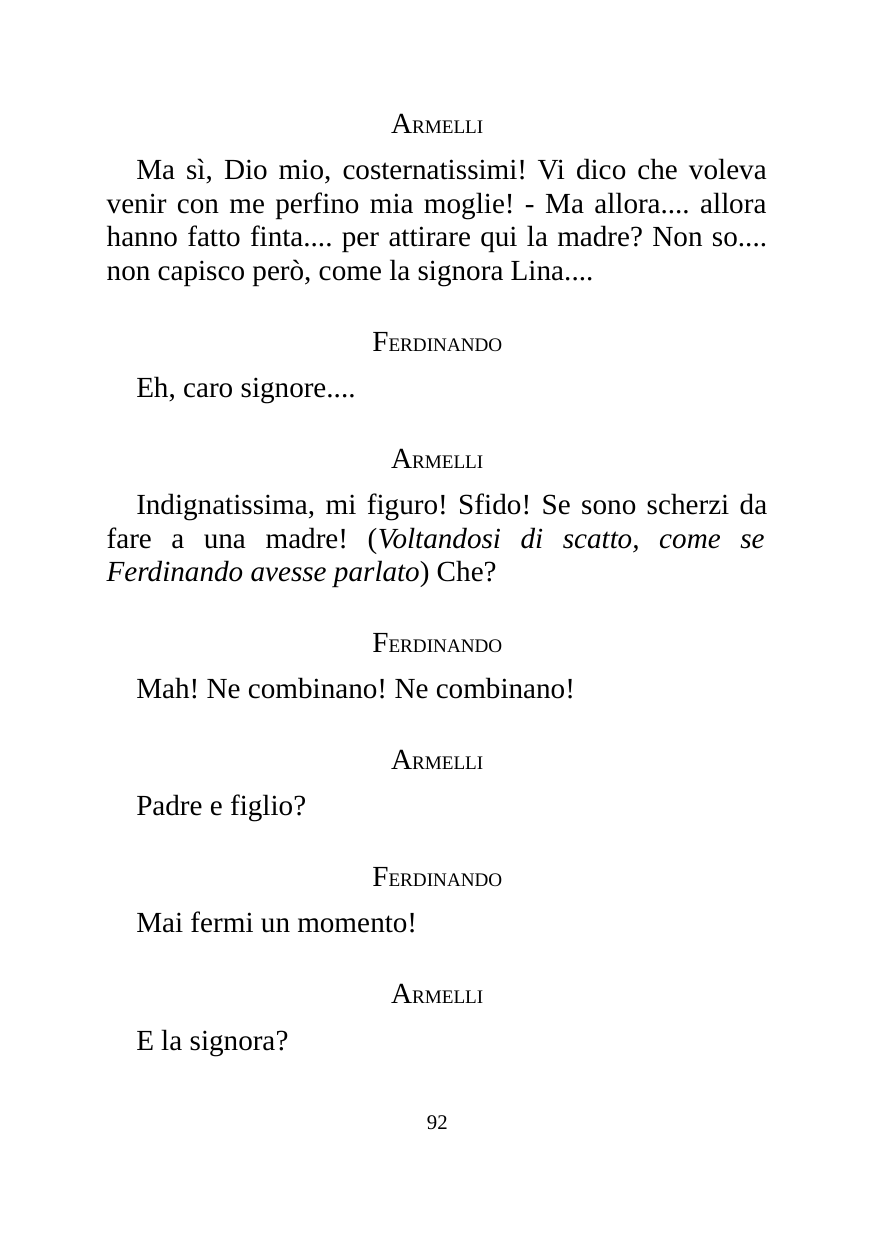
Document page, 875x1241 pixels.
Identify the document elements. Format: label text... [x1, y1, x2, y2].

text Armelli [106, 441, 768, 475]
text Mah! Ne combinano! Ne combinano! [106, 671, 768, 705]
text Armelli [106, 106, 768, 140]
text Eh, caro signore.... [106, 370, 768, 404]
text Indignatissima, mi figuro! Sfido! Se sono scherzi da fare a una madre! (Voltandosi di scatto, come se Ferdinando avesse parlato) Che? [106, 487, 768, 588]
text E la signora? [106, 1023, 768, 1056]
text Ferdinando [106, 625, 768, 659]
text Armelli [106, 742, 768, 776]
text Mai fermi un momento! [106, 906, 768, 939]
text Ferdinando [106, 859, 768, 893]
text Padre e figlio? [106, 788, 768, 822]
text Ma sì, Dio mio, costernatissimi! Vi dico che voleva venir con me perfino mia moglie! - Ma allora.... allora hanno fatto finta.... per attirare qui la madre? Non so.... non capisco però, come la signora Lina.... [106, 152, 768, 287]
text Ferdinando [106, 324, 768, 358]
text Armelli [106, 977, 768, 1010]
